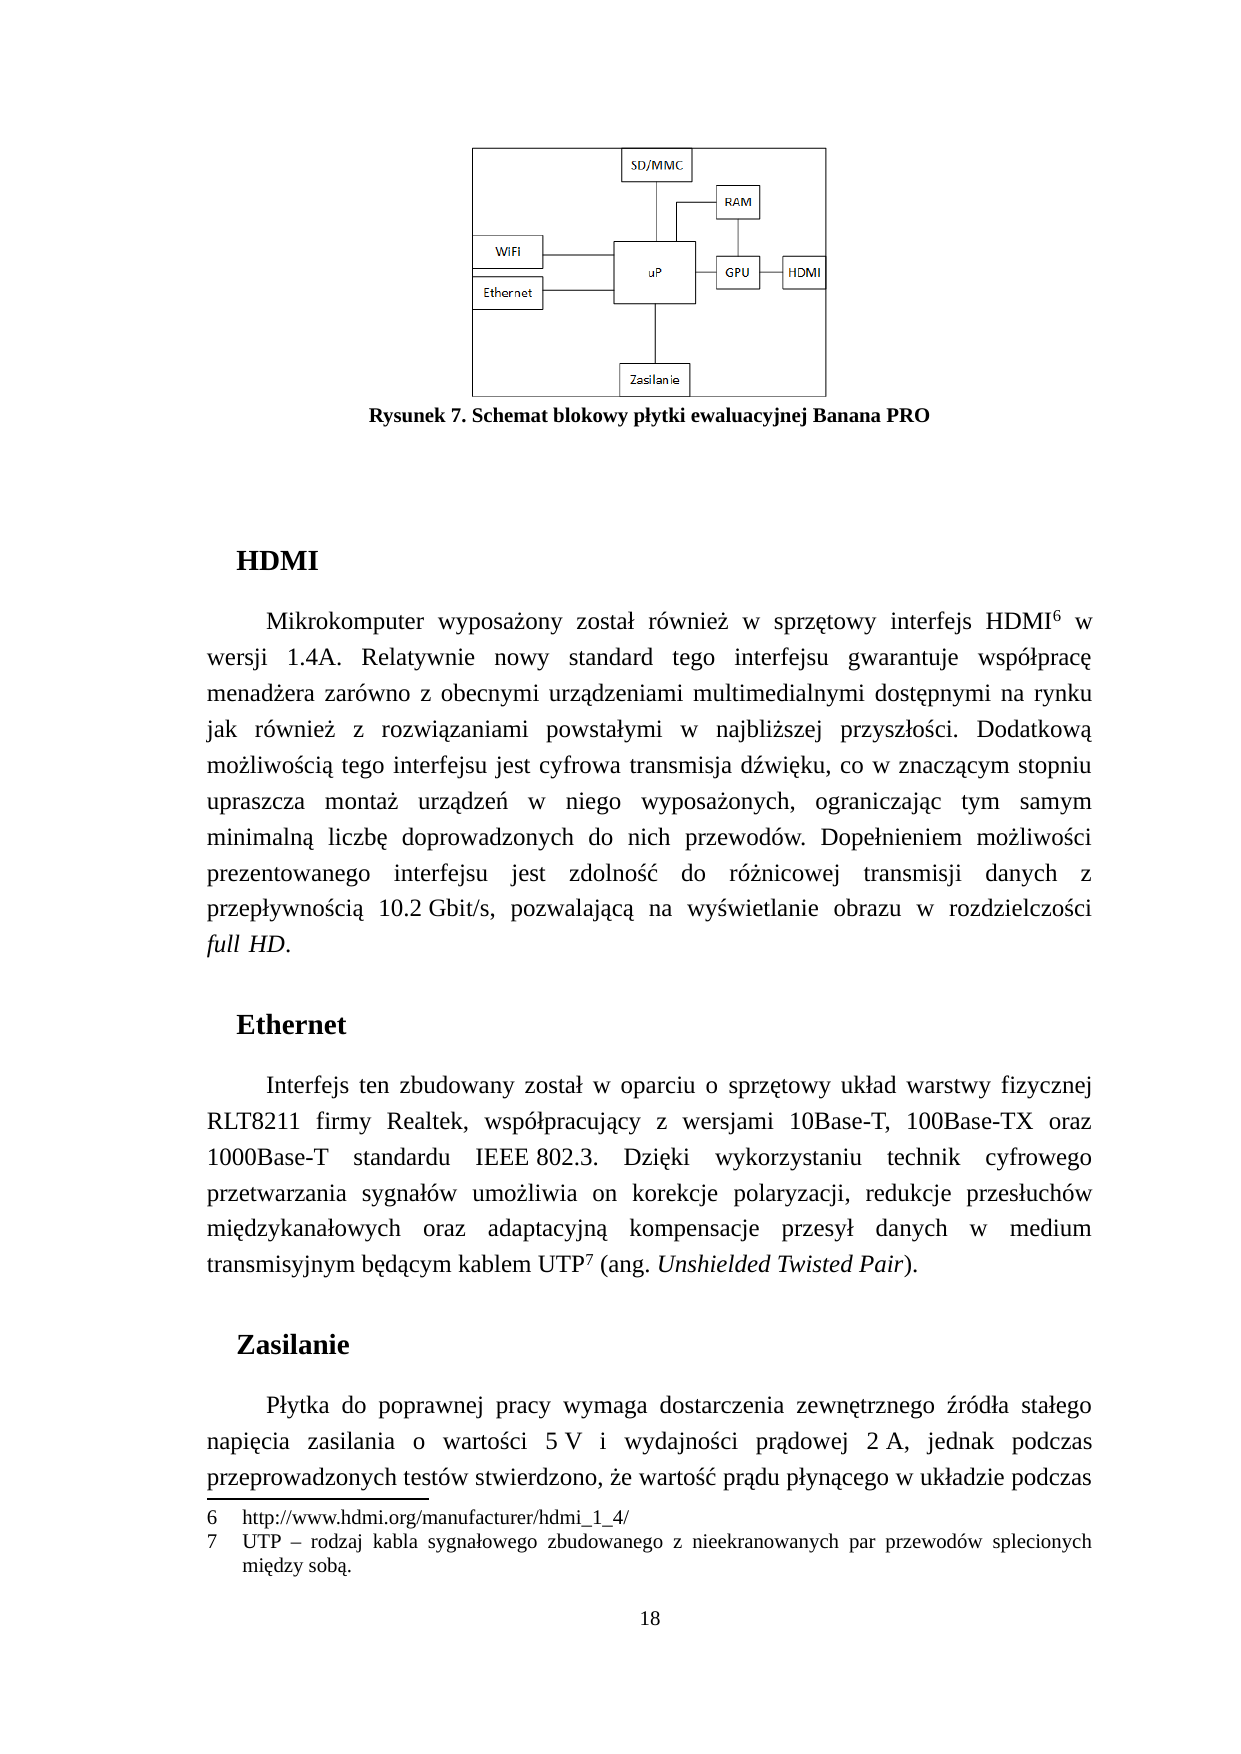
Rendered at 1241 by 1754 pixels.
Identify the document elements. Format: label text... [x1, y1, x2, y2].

text Mikrokomputer wyposażony został również w sprzętowy interfejs HDMI w wersji 1.4A. Relatywnie nowy standard tego interfejsu gwarantuje współpracę menadżera zarówno z obecnymi urządzeniami multimedialnymi dostępnymi na rynku jak również z rozwiązaniami powstałymi w najbliższej przyszłości. Dodatkową możliwością tego interfejsu jest cyfrowa transmisja dźwięku, co w znaczącym stopniu upraszcza montaż urządzeń w niego wyposażonych, ograniczając tym samym minimalną liczbę doprowadzonych do nich przewodów. Dopełnieniem możliwości prezentowanego interfejsu jest zdolność do różnicowej transmisji danych z przepływnością 10.2 Gbit/s, pozwalającą na wyświetlanie obrazu w rozdzielczości full HD. [207, 606, 1093, 958]
text Płytka do poprawnej pracy wymaga dostarczenia zewnętrznego źródła stałego napięcia zasilania o wartości 5 V i wydajności prądowej 2 A, jednak podczas przeprowadzonych testów stwierdzono, że wartość prądu płynącego w układzie podczas [207, 1390, 1093, 1490]
picture [471, 147, 828, 397]
text http://www.hdmi.org/manufacturer/hdmi_1_4/ [207, 1504, 1093, 1529]
subtitle Ethernet [207, 1007, 1093, 1040]
subtitle Zasilanie [207, 1327, 1093, 1360]
subtitle HDMI [207, 543, 1093, 577]
text UTP – rodzaj kabla sygnałowego zbudowanego z nieekranowanych par przewodów splecionych między sobą. [207, 1529, 1093, 1577]
text Interfejs ten zbudowany został w oparciu o sprzętowy układ warstwy fizycznej RLT8211 firmy Realtek, współpracujący z wersjami 10Base-T, 100Base-TX oraz 1000Base-T standardu IEEE 802.3. Dzięki wykorzystaniu technik cyfrowego przetwarzania sygnałów umożliwia on korekcje polaryzacji, redukcje przesłuchów międzykanałowych oraz adaptacyjną kompensacje przesył danych w medium transmisyjnym będącym kablem UTP (ang. Unshielded Twisted Pair). [207, 1070, 1093, 1278]
text Rysunek 7. Schemat blokowy płytki ewaluacyjnej Banana PRO [207, 397, 1093, 427]
